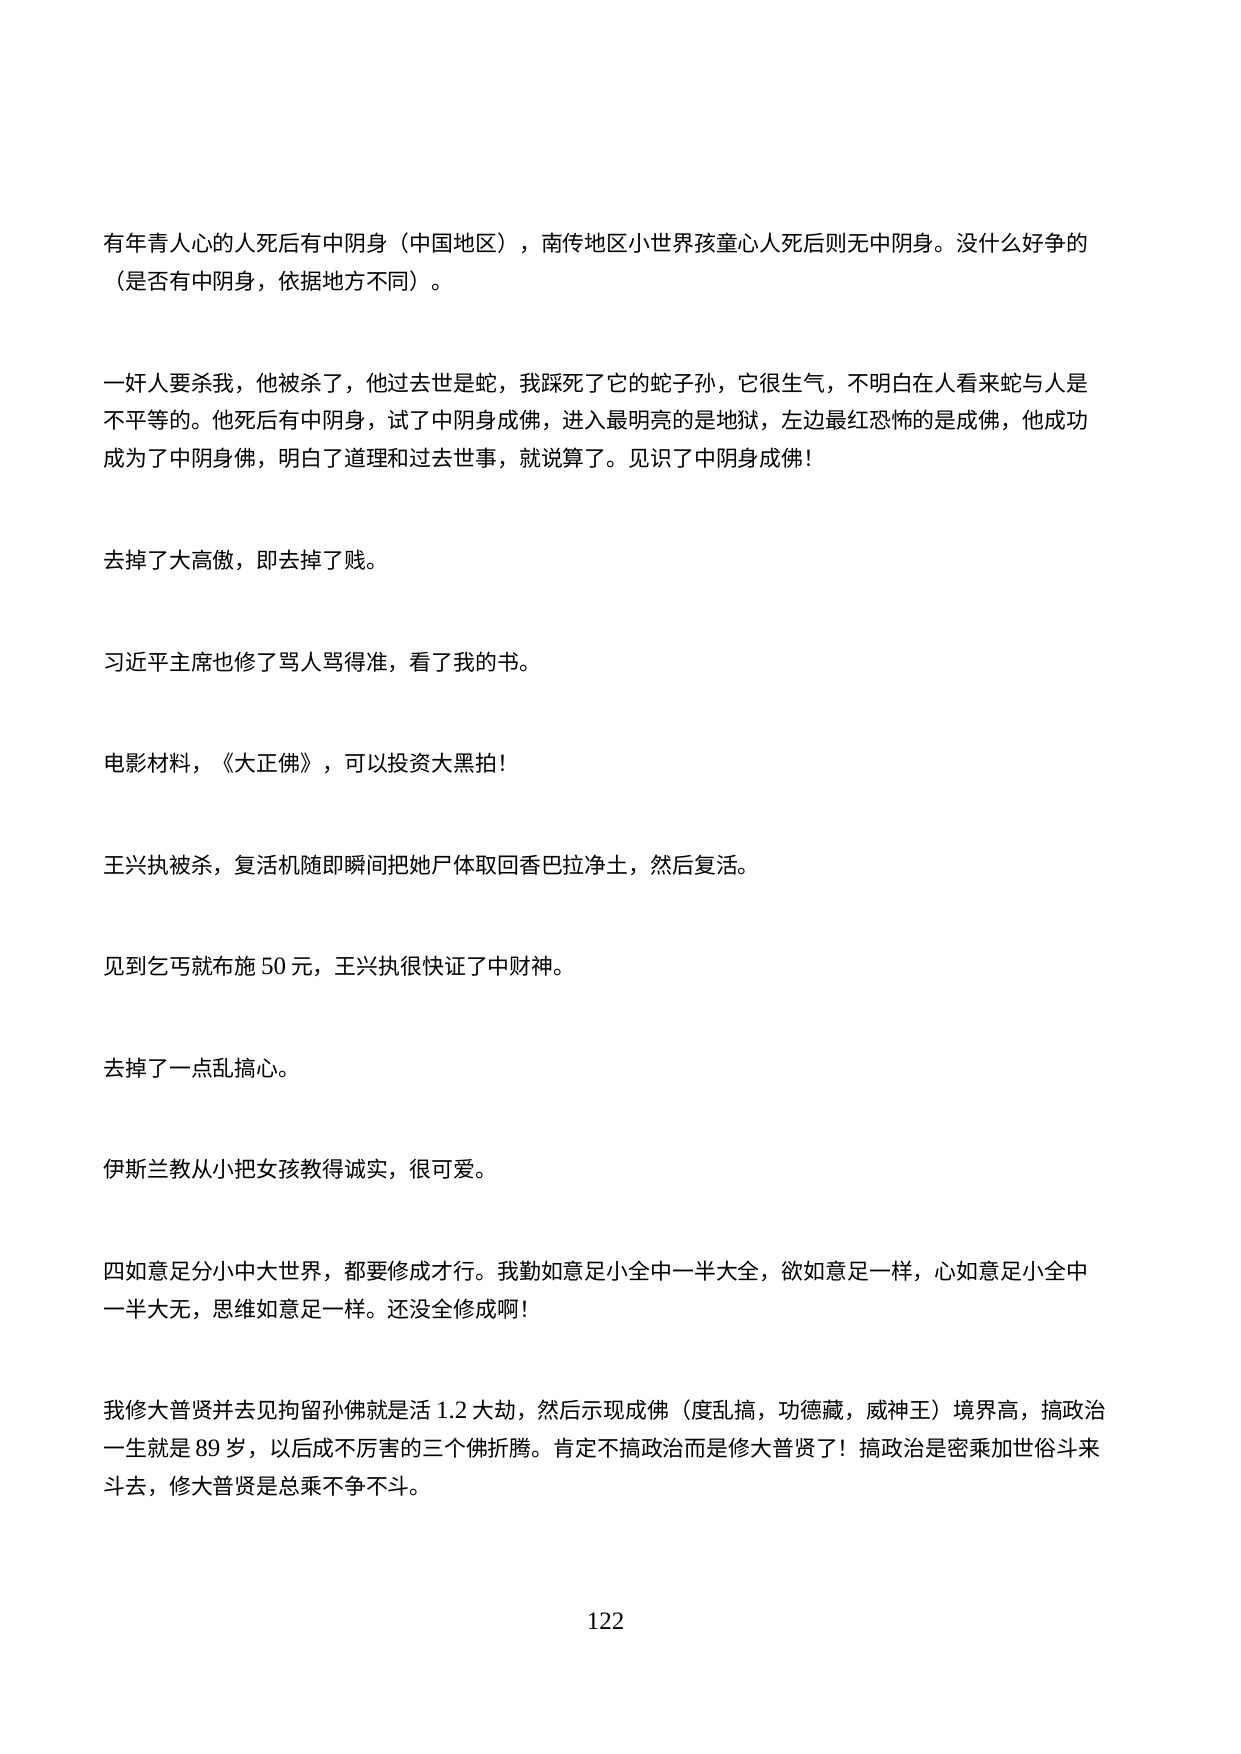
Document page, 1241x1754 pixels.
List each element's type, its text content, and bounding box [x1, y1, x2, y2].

text 四如意足分小中大世界，都要修成才行。我勤如意足小全中一半大全，欲如意足一样，心如意足小全中一半大无，思维如意足一样。还没全修成啊！ [103, 1254, 1107, 1323]
text 去掉了大高傲，即去掉了贱。 [103, 543, 1107, 575]
text 去掉了一点乱搞心。 [103, 1051, 1107, 1082]
text 我修大普贤并去见拘留孙佛就是活1.2大劫，然后示现成佛（度乱搞，功德藏，威神王）境界高，搞政治一生就是89岁，以后成不厉害的三个佛折腾。肯定不搞政治而是修大普贤了！搞政治是密乘加世俗斗来斗去，修大普贤是总乘不争不斗。 [103, 1393, 1107, 1501]
text 电影材料，《大正佛》，可以投资大黑拍！ [103, 746, 1107, 778]
text 伊斯兰教从小把女孩教得诚实，很可爱。 [103, 1152, 1107, 1184]
text 习近平主席也修了骂人骂得准，看了我的书。 [103, 644, 1107, 676]
text 一奸人要杀我，他被杀了，他过去世是蛇，我踩死了它的蛇子孙，它很生气，不明白在人看来蛇与人是不平等的。他死后有中阴身，试了中阴身成佛，进入最明亮的是地狱，左边最红恐怖的是成佛，他成功成为了中阴身佛，明白了道理和过去世事，就说算了。见识了中阴身成佛！ [103, 366, 1107, 473]
text 见到乞丐就布施50元，王兴执很快证了中财神。 [103, 949, 1107, 981]
text 有年青人心的人死后有中阴身（中国地区），南传地区小世界孩童心人死后则无中阴身。没什么好争的（是否有中阴身，依据地方不同）。 [103, 226, 1107, 296]
text 王兴执被杀，复活机随即瞬间把她尸体取回香巴拉净土，然后复活。 [103, 848, 1107, 879]
